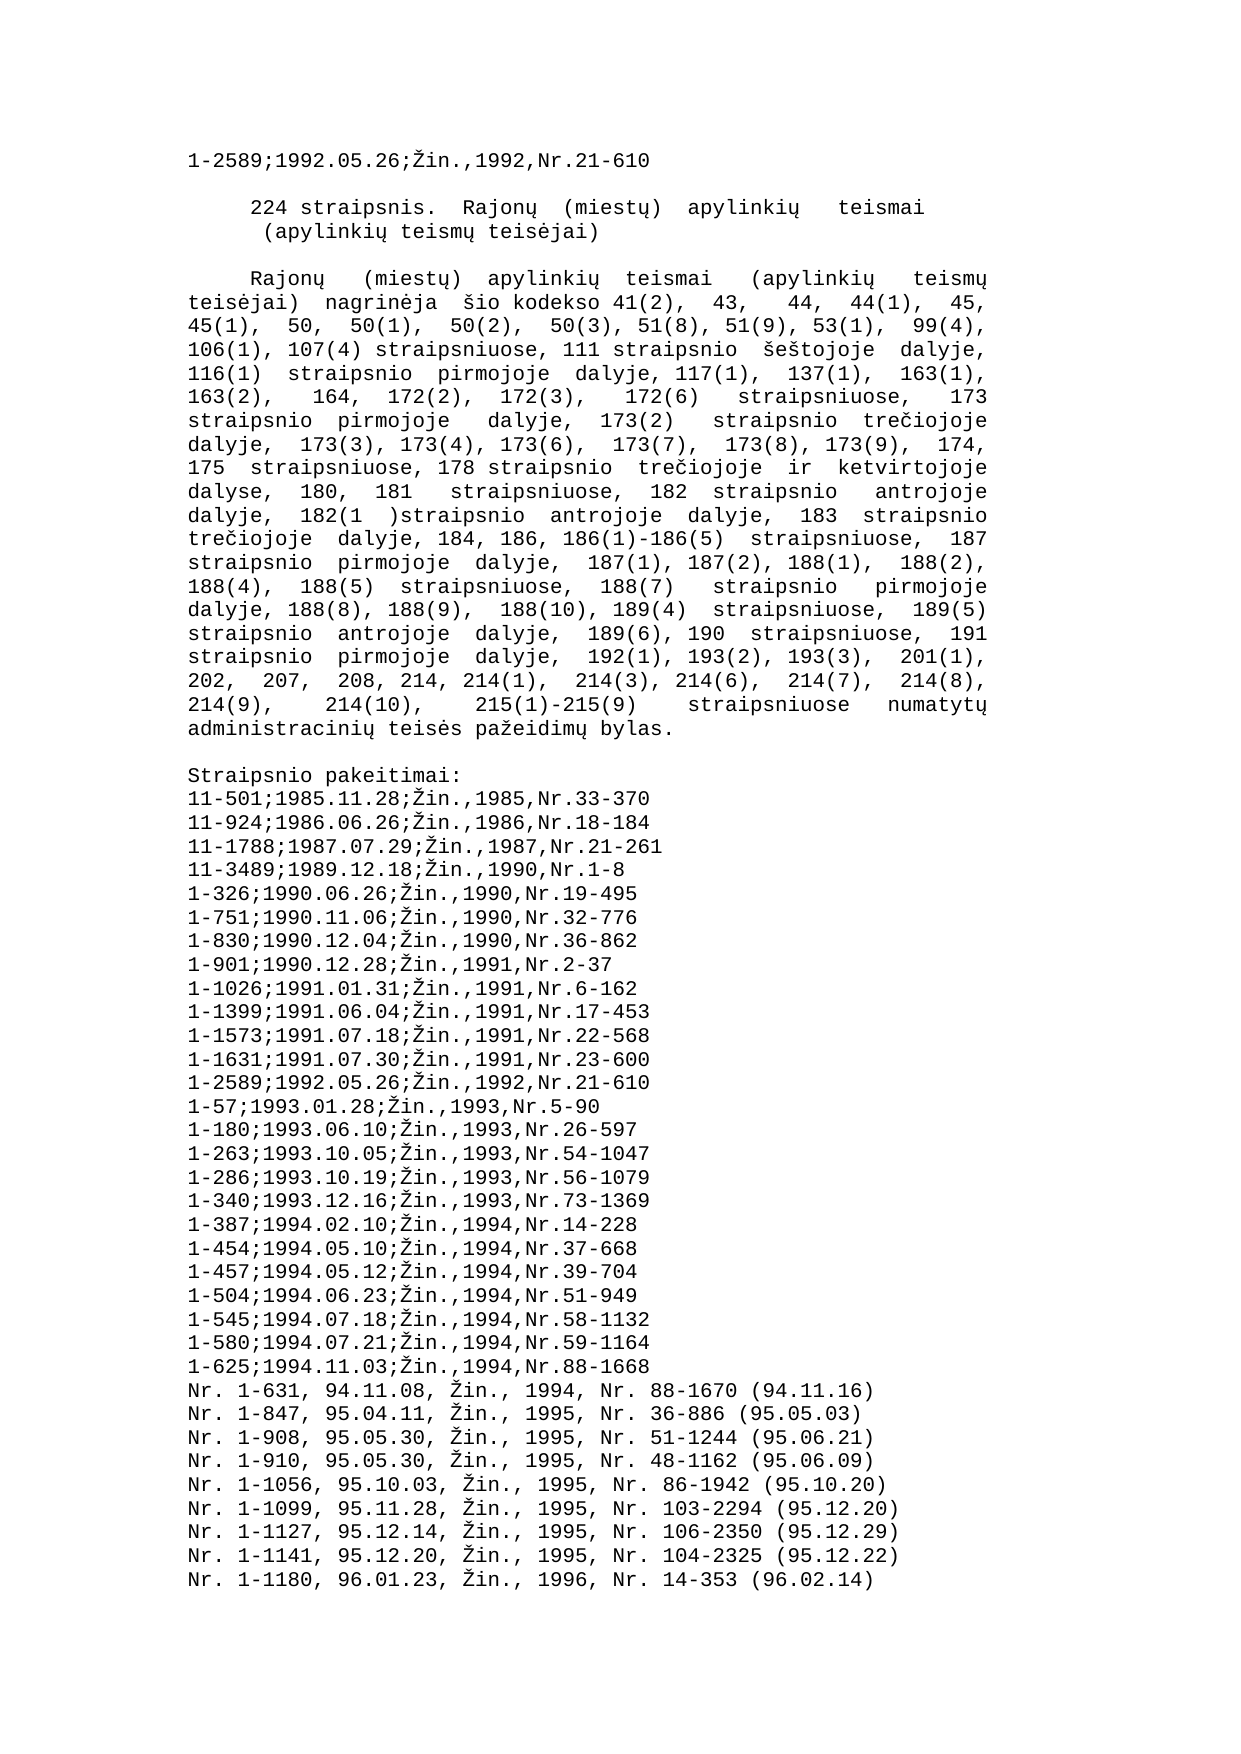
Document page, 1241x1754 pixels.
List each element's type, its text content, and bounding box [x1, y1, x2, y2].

text Straipsnio pakeitimai: [187, 765, 1053, 788]
text (apylinkių teismų teisėjai) [187, 221, 1053, 244]
text straipsnio pirmojoje dalyje, 187(1), 187(2), 188(1), 188(2), [187, 552, 1053, 576]
text Nr. 1-908, 95.05.30, Žin., 1995, Nr. 51-1244 (95.06.21) [187, 1427, 1053, 1451]
text 1-504;1994.06.23;Žin.,1994,Nr.51-949 [187, 1285, 1053, 1309]
text 1-580;1994.07.21;Žin.,1994,Nr.59-1164 [187, 1332, 1053, 1356]
text 1-454;1994.05.10;Žin.,1994,Nr.37-668 [187, 1238, 1053, 1261]
text Nr. 1-847, 95.04.11, Žin., 1995, Nr. 36-886 (95.05.03) [187, 1403, 1053, 1427]
text 1-340;1993.12.16;Žin.,1993,Nr.73-1369 [187, 1190, 1053, 1214]
text 202, 207, 208, 214, 214(1), 214(3), 214(6), 214(7), 214(8), [187, 670, 1053, 694]
text 1-545;1994.07.18;Žin.,1994,Nr.58-1132 [187, 1309, 1053, 1332]
text trečiojoje dalyje, 184, 186, 186(1)-186(5) straipsniuose, 187 [187, 528, 1053, 552]
text Nr. 1-1056, 95.10.03, Žin., 1995, Nr. 86-1942 (95.10.20) [187, 1474, 1053, 1498]
text 11-3489;1989.12.18;Žin.,1990,Nr.1-8 [187, 859, 1053, 883]
text Nr. 1-1141, 95.12.20, Žin., 1995, Nr. 104-2325 (95.12.22) [187, 1545, 1053, 1569]
text Nr. 1-1127, 95.12.14, Žin., 1995, Nr. 106-2350 (95.12.29) [187, 1521, 1053, 1545]
text straipsnio antrojoje dalyje, 189(6), 190 straipsniuose, 191 [187, 623, 1053, 647]
text Nr. 1-631, 94.11.08, Žin., 1994, Nr. 88-1670 (94.11.16) [187, 1379, 1053, 1403]
text administracinių teisės pažeidimų bylas. [187, 717, 1053, 741]
text Rajonų (miestų) apylinkių teismai (apylinkių teismų [187, 268, 1053, 292]
text straipsnio pirmojoje dalyje, 192(1), 193(2), 193(3), 201(1), [187, 647, 1053, 670]
text 45(1), 50, 50(1), 50(2), 50(3), 51(8), 51(9), 53(1), 99(4), [187, 316, 1053, 339]
text 1-57;1993.01.28;Žin.,1993,Nr.5-90 [187, 1096, 1053, 1119]
text 175 straipsniuose, 178 straipsnio trečiojoje ir ketvirtojoje [187, 457, 1053, 481]
text 106(1), 107(4) straipsniuose, 111 straipsnio šeštojoje dalyje, [187, 339, 1053, 363]
text 1-1573;1991.07.18;Žin.,1991,Nr.22-568 [187, 1025, 1053, 1048]
text 11-1788;1987.07.29;Žin.,1987,Nr.21-261 [187, 836, 1053, 859]
text 1-625;1994.11.03;Žin.,1994,Nr.88-1668 [187, 1356, 1053, 1379]
text 1-830;1990.12.04;Žin.,1990,Nr.36-862 [187, 930, 1053, 954]
text 1-2589;1992.05.26;Žin.,1992,Nr.21-610 [187, 150, 1053, 174]
text Nr. 1-1099, 95.11.28, Žin., 1995, Nr. 103-2294 (95.12.20) [187, 1498, 1053, 1521]
text 224 straipsnis. Rajonų (miestų) apylinkių teismai [187, 197, 1053, 221]
text 1-2589;1992.05.26;Žin.,1992,Nr.21-610 [187, 1072, 1053, 1096]
text Nr. 1-1180, 96.01.23, Žin., 1996, Nr. 14-353 (96.02.14) [187, 1569, 1053, 1592]
text 11-924;1986.06.26;Žin.,1986,Nr.18-184 [187, 812, 1053, 836]
text 1-1631;1991.07.30;Žin.,1991,Nr.23-600 [187, 1048, 1053, 1072]
text 1-457;1994.05.12;Žin.,1994,Nr.39-704 [187, 1261, 1053, 1285]
text 1-1026;1991.01.31;Žin.,1991,Nr.6-162 [187, 978, 1053, 1001]
text 214(9), 214(10), 215(1)-215(9) straipsniuose numatytų [187, 694, 1053, 717]
text 1-1399;1991.06.04;Žin.,1991,Nr.17-453 [187, 1001, 1053, 1025]
text dalyse, 180, 181 straipsniuose, 182 straipsnio antrojoje [187, 481, 1053, 505]
text 163(2), 164, 172(2), 172(3), 172(6) straipsniuose, 173 [187, 386, 1053, 410]
text 1-751;1990.11.06;Žin.,1990,Nr.32-776 [187, 907, 1053, 930]
text 1-286;1993.10.19;Žin.,1993,Nr.56-1079 [187, 1167, 1053, 1190]
text 1-901;1990.12.28;Žin.,1991,Nr.2-37 [187, 954, 1053, 978]
text 1-387;1994.02.10;Žin.,1994,Nr.14-228 [187, 1214, 1053, 1238]
text teisėjai) nagrinėja šio kodekso 41(2), 43, 44, 44(1), 45, [187, 292, 1053, 316]
text dalyje, 182(1 )straipsnio antrojoje dalyje, 183 straipsnio [187, 505, 1053, 528]
text 116(1) straipsnio pirmojoje dalyje, 117(1), 137(1), 163(1), [187, 363, 1053, 386]
text dalyje, 173(3), 173(4), 173(6), 173(7), 173(8), 173(9), 174, [187, 434, 1053, 457]
text Nr. 1-910, 95.05.30, Žin., 1995, Nr. 48-1162 (95.06.09) [187, 1451, 1053, 1474]
text 188(4), 188(5) straipsniuose, 188(7) straipsnio pirmojoje [187, 576, 1053, 599]
text 1-263;1993.10.05;Žin.,1993,Nr.54-1047 [187, 1143, 1053, 1167]
text straipsnio pirmojoje dalyje, 173(2) straipsnio trečiojoje [187, 410, 1053, 434]
text 11-501;1985.11.28;Žin.,1985,Nr.33-370 [187, 788, 1053, 812]
text dalyje, 188(8), 188(9), 188(10), 189(4) straipsniuose, 189(5) [187, 599, 1053, 623]
text 1-180;1993.06.10;Žin.,1993,Nr.26-597 [187, 1119, 1053, 1143]
text 1-326;1990.06.26;Žin.,1990,Nr.19-495 [187, 883, 1053, 907]
